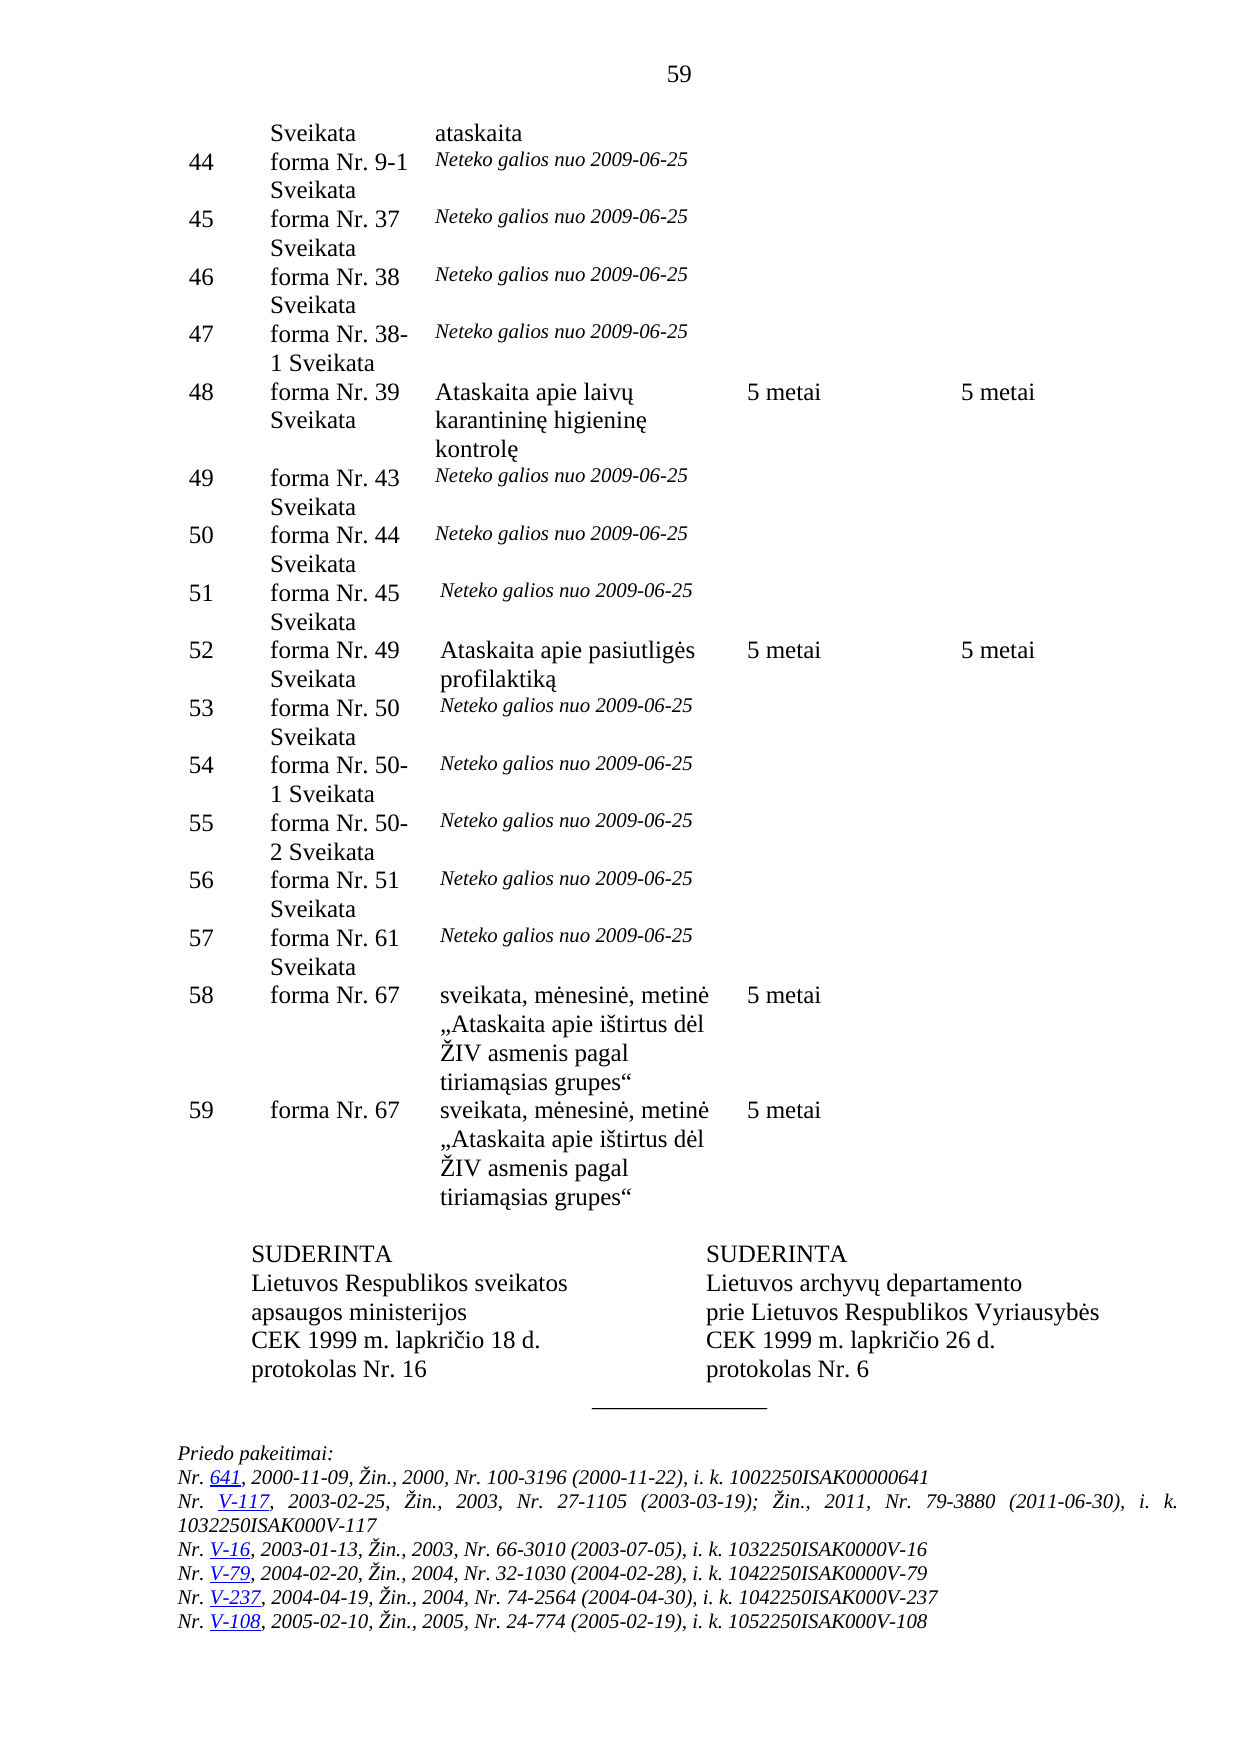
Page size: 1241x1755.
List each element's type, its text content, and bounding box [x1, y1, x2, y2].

table_cell 56 [177, 866, 259, 923]
table_cell forma Nr. 9-1 Sveikata [259, 147, 424, 204]
table_cell Sveikata [259, 118, 424, 147]
table_cell [736, 118, 949, 147]
table_cell [950, 521, 1181, 578]
table_cell 49 [177, 463, 259, 521]
table_cell [950, 866, 1181, 923]
table_cell 5 metai [950, 377, 1181, 463]
table_cell [950, 262, 1181, 319]
table_cell forma Nr. 50-2 Sveikata [259, 808, 428, 866]
table_cell Neteko galios nuo 2009-06-25 [429, 578, 736, 636]
text Nr. V-108, 2005-02-10, Žin., 2005, Nr. 24-774 (2005-02-19), i. k. 1052250ISAK000V-108 [177, 1609, 1181, 1633]
text Nr. V-237, 2004-04-19, Žin., 2004, Nr. 74-2564 (2004-04-30), i. k. 1042250ISAK000V-237 [177, 1585, 1181, 1609]
table_cell 5 metai [950, 636, 1181, 693]
table_cell sveikata, mėnesinė, metinė „Ataskaita apie ištirtus dėl ŽIV asmenis pagal tiriamąsias grupes“ [429, 981, 736, 1096]
table_cell Ataskaita apie laivų karantininę higieninę kontrolę [424, 377, 736, 463]
table_cell forma Nr. 50-1 Sveikata [259, 751, 428, 808]
table_cell [736, 578, 949, 636]
table_cell forma Nr. 49 Sveikata [259, 636, 428, 693]
table_cell forma Nr. 45 Sveikata [259, 578, 428, 636]
table_cell [736, 923, 949, 981]
table_cell Neteko galios nuo 2009-06-25 [429, 808, 736, 866]
table_cell [736, 204, 949, 262]
table_cell [736, 866, 949, 923]
table_cell 58 [177, 981, 259, 1096]
table_cell Ataskaita apie pasiutligės profilaktiką [429, 636, 736, 693]
table_cell [950, 981, 1181, 1096]
table_cell 48 [177, 377, 259, 463]
text CEK 1999 m. lapkričio 18 d. CEK 1999 m. lapkričio 26 d. [177, 1326, 1181, 1354]
table_cell 5 metai [736, 636, 949, 693]
text ______________ [177, 1383, 1181, 1412]
table_cell Neteko galios nuo 2009-06-25 [424, 262, 736, 319]
table_cell 54 [177, 751, 259, 808]
table_cell 59 [177, 1096, 259, 1211]
table_cell forma Nr. 39 Sveikata [259, 377, 424, 463]
table_cell [736, 262, 949, 319]
table_cell [736, 693, 949, 751]
table_cell Neteko galios nuo 2009-06-25 [424, 204, 736, 262]
table_cell forma Nr. 38-1 Sveikata [259, 319, 424, 377]
table_cell 5 metai [736, 981, 949, 1096]
table_cell [950, 808, 1181, 866]
table_cell 44 [177, 147, 259, 204]
text Nr. V-79, 2004-02-20, Žin., 2004, Nr. 32-1030 (2004-02-28), i. k. 1042250ISAK0000V-79 [177, 1561, 1181, 1585]
table_cell 55 [177, 808, 259, 866]
table_cell [736, 147, 949, 204]
table_cell [950, 147, 1181, 204]
table_cell [177, 118, 259, 147]
text Priedo pakeitimai: [177, 1441, 1181, 1465]
table_cell 5 metai [736, 377, 949, 463]
table_cell forma Nr. 67 [259, 1096, 428, 1211]
text Lietuvos Respublikos sveikatos Lietuvos archyvų departamento [177, 1268, 1181, 1297]
table_cell [950, 578, 1181, 636]
table_cell [950, 463, 1181, 521]
table_cell forma Nr. 51 Sveikata [259, 866, 428, 923]
table_cell forma Nr. 37 Sveikata [259, 204, 424, 262]
text Nr. V-117, 2003-02-25, Žin., 2003, Nr. 27-1105 (2003-03-19); Žin., 2011, Nr. 79-3880 (2011-06-30), i. k. 1032250ISAK000V-117 [177, 1489, 1181, 1537]
table_cell sveikata, mėnesinė, metinė „Ataskaita apie ištirtus dėl ŽIV asmenis pagal tiriamąsias grupes“ [429, 1096, 736, 1211]
text Nr. 641, 2000-11-09, Žin., 2000, Nr. 100-3196 (2000-11-22), i. k. 1002250ISAK00000641 [177, 1465, 1181, 1489]
table_cell [736, 808, 949, 866]
table_cell [736, 521, 949, 578]
table_cell forma Nr. 61 Sveikata [259, 923, 428, 981]
table_cell [950, 204, 1181, 262]
table_cell 47 [177, 319, 259, 377]
table_cell 45 [177, 204, 259, 262]
table_cell [736, 463, 949, 521]
table_cell [950, 319, 1181, 377]
table_cell Neteko galios nuo 2009-06-25 [429, 866, 736, 923]
table_cell Neteko galios nuo 2009-06-25 [424, 521, 736, 578]
table_cell forma Nr. 43 Sveikata [259, 463, 424, 521]
table_cell [950, 1096, 1181, 1211]
text SUDERINTA SUDERINTA [177, 1239, 1181, 1268]
table_cell [950, 751, 1181, 808]
table_cell Neteko galios nuo 2009-06-25 [429, 693, 736, 751]
table_cell 53 [177, 693, 259, 751]
table_cell Neteko galios nuo 2009-06-25 [424, 463, 736, 521]
table_cell 51 [177, 578, 259, 636]
table_cell Neteko galios nuo 2009-06-25 [424, 147, 736, 204]
table_cell [950, 923, 1181, 981]
table_cell [736, 751, 949, 808]
table_cell 50 [177, 521, 259, 578]
table_cell [950, 118, 1181, 147]
text protokolas Nr. 16 protokolas Nr. 6 [177, 1354, 1181, 1383]
table_cell [736, 319, 949, 377]
table_cell forma Nr. 67 [259, 981, 428, 1096]
text apsaugos ministerijos prie Lietuvos Respublikos Vyriausybės [177, 1297, 1181, 1326]
table_cell Neteko galios nuo 2009-06-25 [424, 319, 736, 377]
table_cell forma Nr. 44 Sveikata [259, 521, 424, 578]
text Nr. V-16, 2003-01-13, Žin., 2003, Nr. 66-3010 (2003-07-05), i. k. 1032250ISAK0000V-16 [177, 1537, 1181, 1561]
table_cell [950, 693, 1181, 751]
table_cell 46 [177, 262, 259, 319]
table_cell Neteko galios nuo 2009-06-25 [429, 751, 736, 808]
table_cell forma Nr. 38 Sveikata [259, 262, 424, 319]
table_cell 52 [177, 636, 259, 693]
table_cell Neteko galios nuo 2009-06-25 [429, 923, 736, 981]
table_cell ataskaita [424, 118, 736, 147]
table_cell forma Nr. 50 Sveikata [259, 693, 428, 751]
table_cell 57 [177, 923, 259, 981]
table_cell 5 metai [736, 1096, 949, 1211]
